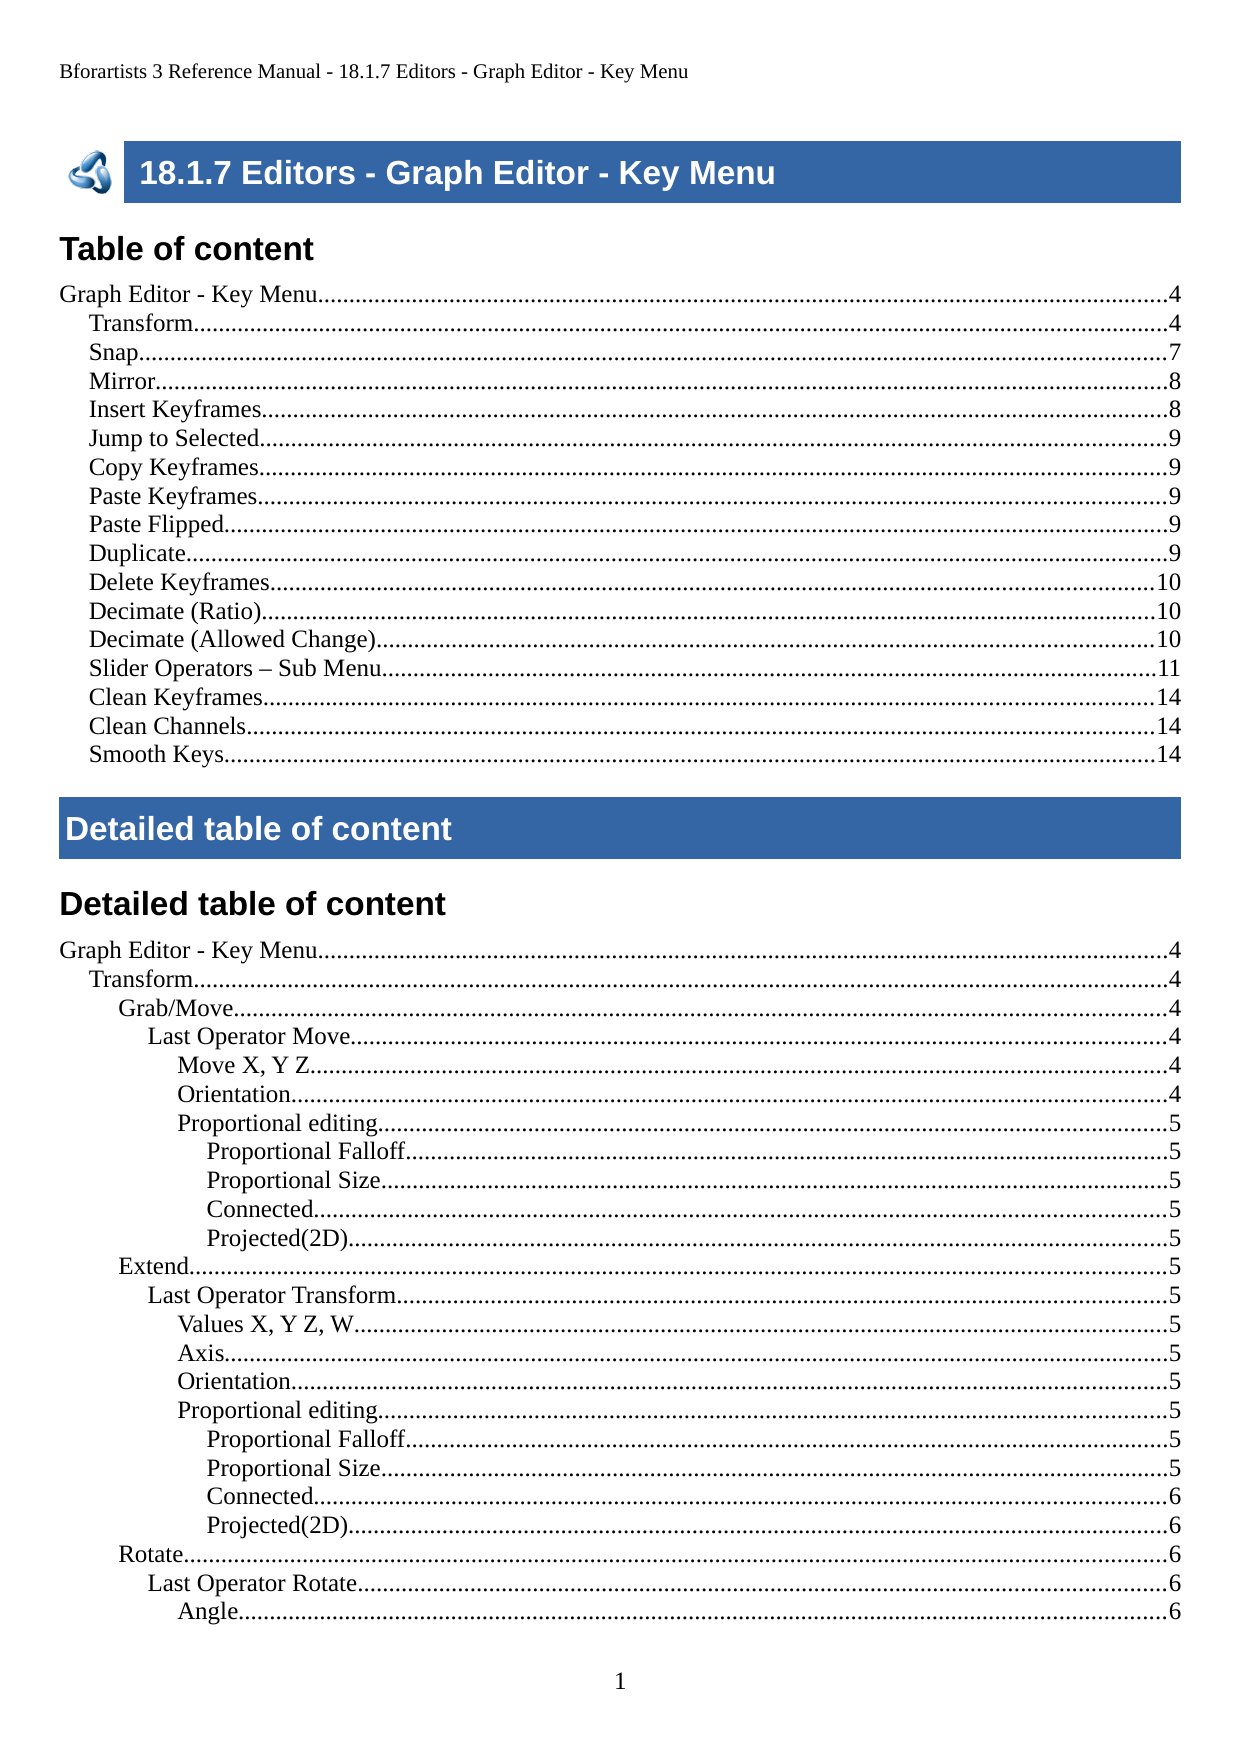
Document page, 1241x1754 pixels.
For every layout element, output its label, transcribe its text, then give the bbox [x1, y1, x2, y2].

text Jump to Selected 9 [88, 423, 1181, 452]
text Proportional editing 5 [177, 1108, 1181, 1136]
subtitle Detailed table of content [59, 884, 1181, 923]
text Connected 6 [206, 1481, 1181, 1510]
text Move X, Y Z 4 [177, 1050, 1181, 1079]
text Clean Channels 14 [88, 711, 1181, 739]
table_header Detailed table of content [59, 797, 1181, 859]
text Axis 5 [177, 1338, 1181, 1366]
text Paste Flipped 9 [88, 509, 1181, 538]
text Grab/Move 4 [118, 993, 1181, 1021]
text Transform 4 [88, 964, 1181, 993]
picture [65, 147, 114, 197]
text Delete Keyframes 10 [88, 567, 1181, 596]
text Decimate (Ratio) 10 [88, 596, 1181, 624]
text Proportional Size 5 [206, 1165, 1181, 1194]
text Slider Operators – Sub Menu 11 [88, 653, 1181, 682]
subtitle Table of content [59, 228, 1181, 267]
text Connected 5 [206, 1194, 1181, 1223]
text Extend 5 [118, 1251, 1181, 1280]
text Proportional Size 5 [206, 1453, 1181, 1481]
text Rotate 6 [118, 1539, 1181, 1568]
text Insert Keyframes 8 [88, 394, 1181, 423]
text Orientation 5 [177, 1366, 1181, 1395]
text Proportional Falloff 5 [206, 1136, 1181, 1165]
text Proportional editing 5 [177, 1395, 1181, 1424]
text Snap 7 [88, 337, 1181, 366]
text Smooth Keys 14 [88, 739, 1181, 768]
table_header [59, 141, 124, 203]
text Transform 4 [88, 308, 1181, 337]
text Orientation 4 [177, 1079, 1181, 1108]
text Projected(2D) 5 [206, 1223, 1181, 1251]
text Last Operator Move 4 [147, 1021, 1181, 1050]
text Values X, Y Z, W 5 [177, 1309, 1181, 1338]
text Clean Keyframes 14 [88, 682, 1181, 711]
text Angle 6 [177, 1596, 1181, 1625]
text Last Operator Rotate 6 [147, 1568, 1181, 1596]
text Duplicate 9 [88, 538, 1181, 567]
text Projected(2D) 6 [206, 1510, 1181, 1539]
text Graph Editor - Key Menu 4 [59, 279, 1181, 308]
text Proportional Falloff 5 [206, 1424, 1181, 1453]
text Decimate (Allowed Change) 10 [88, 624, 1181, 653]
table_header 18.1.7 Editors - Graph Editor - Key Menu [124, 141, 1181, 203]
text Copy Keyframes 9 [88, 452, 1181, 481]
text Mirror 8 [88, 366, 1181, 394]
text Last Operator Transform 5 [147, 1280, 1181, 1309]
text Paste Keyframes 9 [88, 481, 1181, 509]
text Graph Editor - Key Menu 4 [59, 935, 1181, 964]
